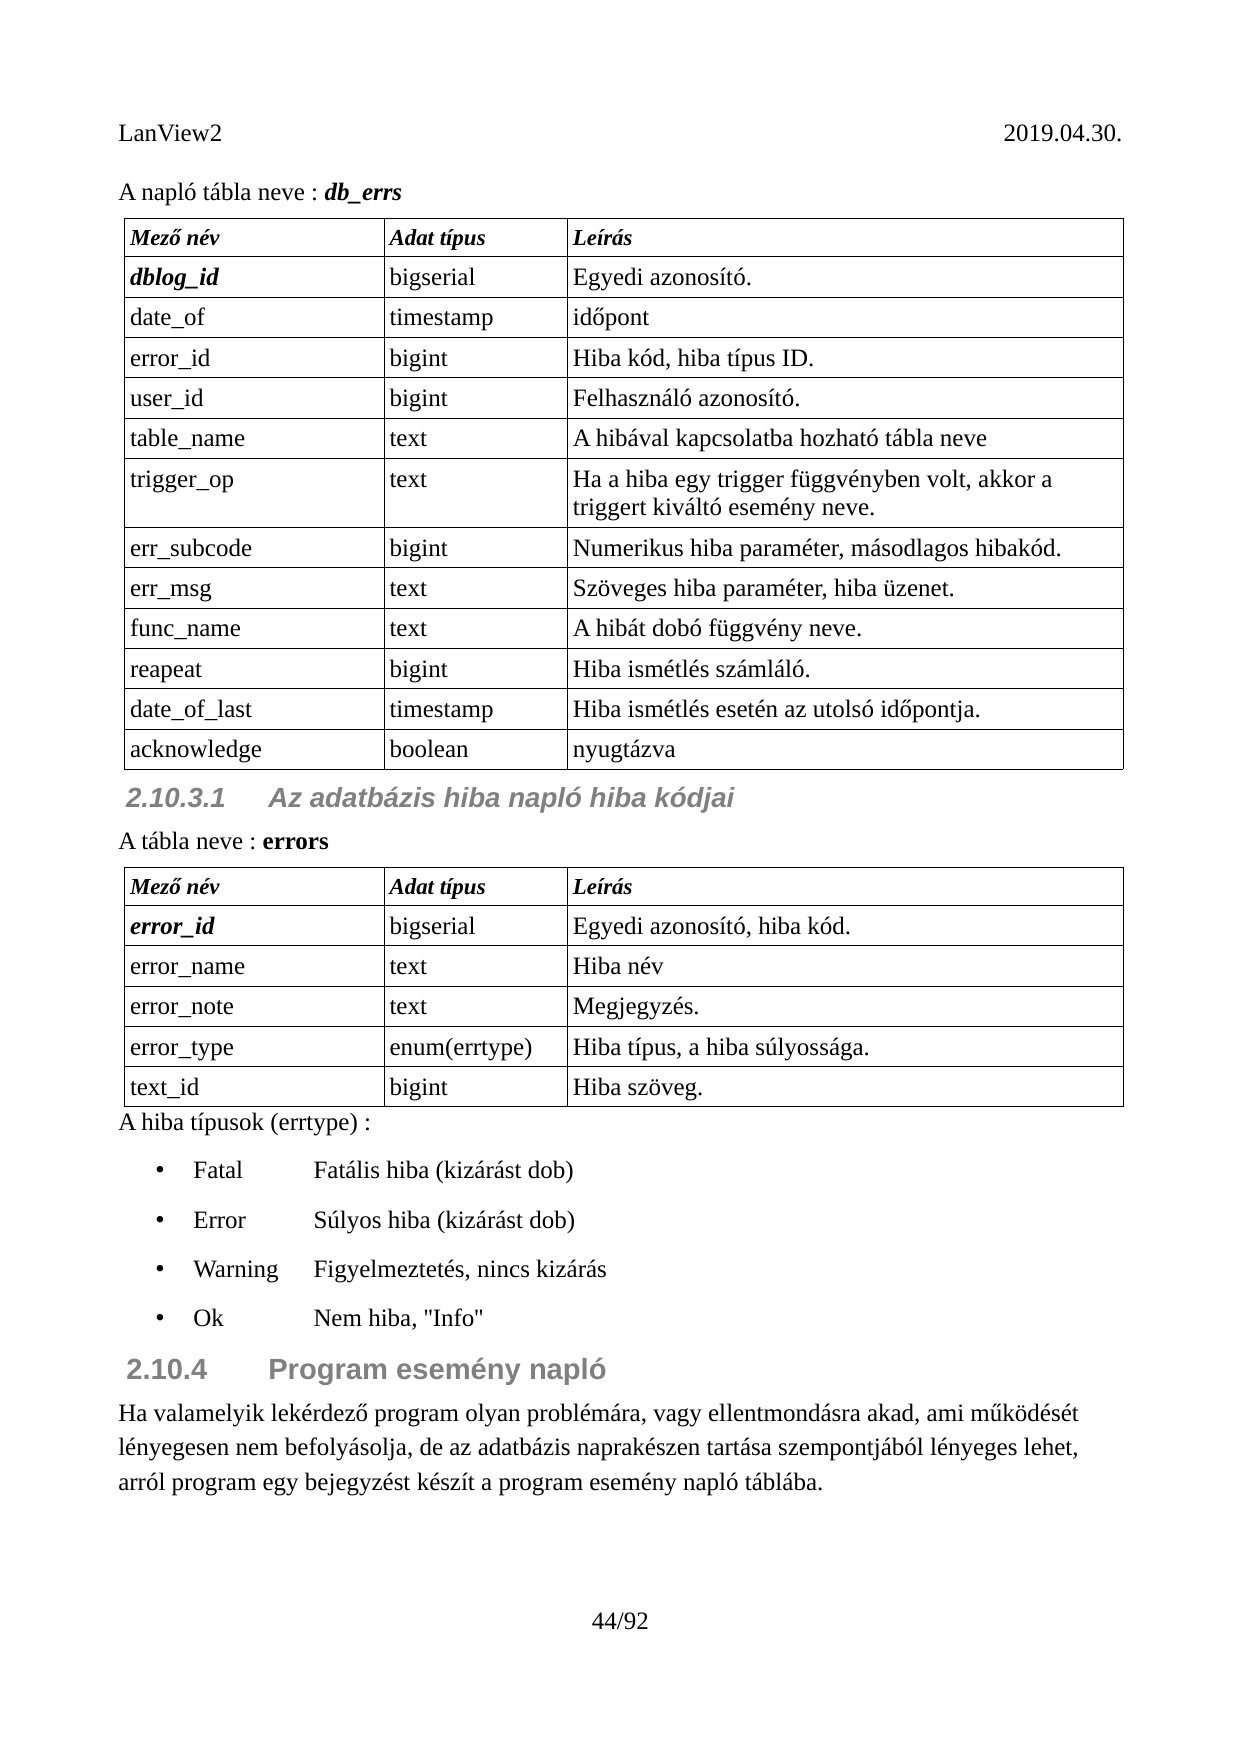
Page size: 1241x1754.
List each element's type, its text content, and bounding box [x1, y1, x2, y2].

table_cell text_id [125, 1067, 384, 1106]
table_cell A hibát dobó függvény neve. [568, 609, 1123, 648]
table_cell text [385, 419, 567, 458]
table_cell Ha a hiba egy trigger függvényben volt, akkor a triggert kiváltó esemény neve. [568, 459, 1123, 527]
table_header Mező név [125, 219, 384, 256]
table_cell Numerikus hiba paraméter, másodlagos hibakód. [568, 528, 1123, 567]
table_cell Megjegyzés. [568, 987, 1123, 1026]
list Ok Nem hiba, ''Info'' [156, 1303, 1122, 1332]
table_cell bigint [385, 1067, 567, 1106]
list Error Súlyos hiba (kizárást dob) [156, 1205, 1122, 1233]
table_cell trigger_op [125, 459, 384, 527]
list Warning Figyelmeztetés, nincs kizárás [156, 1254, 1122, 1282]
table_cell enum(errtype) [385, 1027, 567, 1066]
table_cell nyugtázva [568, 730, 1123, 769]
table_header Adat típus [385, 868, 567, 905]
table_header Adat típus [385, 219, 567, 256]
table_header Leírás [568, 868, 1123, 905]
text A hiba típusok (errtype) : [118, 1107, 1122, 1135]
table_cell bigserial [385, 257, 567, 297]
subtitle Program esemény napló [118, 1352, 1122, 1385]
table_cell err_msg [125, 568, 384, 607]
list Fatal Fatális hiba (kizárást dob) [156, 1156, 1122, 1184]
table_cell dblog_id [125, 257, 384, 297]
subtitle Az adatbázis hiba napló hiba kódjai [118, 781, 1122, 813]
table_cell error_note [125, 987, 384, 1026]
table_cell table_name [125, 419, 384, 458]
table_cell Hiba ismétlés esetén az utolsó időpontja. [568, 689, 1123, 728]
table_cell Hiba típus, a hiba súlyossága. [568, 1027, 1123, 1066]
text A tábla neve : errors [118, 826, 1122, 854]
table_header Leírás [568, 219, 1123, 256]
table_cell bigint [385, 378, 567, 417]
table_cell text [385, 987, 567, 1026]
table_cell bigint [385, 649, 567, 688]
table_cell text [385, 609, 567, 648]
table_cell Hiba ismétlés számláló. [568, 649, 1123, 688]
table_cell text [385, 568, 567, 607]
table_cell error_name [125, 946, 384, 986]
table_cell Hiba kód, hiba típus ID. [568, 338, 1123, 377]
table_cell bigserial [385, 906, 567, 945]
table_cell Egyedi azonosító, hiba kód. [568, 906, 1123, 945]
table_cell date_of [125, 298, 384, 337]
table_cell A hibával kapcsolatba hozható tábla neve [568, 419, 1123, 458]
table_cell date_of_last [125, 689, 384, 728]
table_cell func_name [125, 609, 384, 648]
table_cell text [385, 946, 567, 986]
table_cell acknowledge [125, 730, 384, 769]
table_cell Szöveges hiba paraméter, hiba üzenet. [568, 568, 1123, 607]
table_cell Egyedi azonosító. [568, 257, 1123, 297]
table_cell timestamp [385, 298, 567, 337]
table_cell error_id [125, 906, 384, 945]
table_cell reapeat [125, 649, 384, 688]
table_header Mező név [125, 868, 384, 905]
table_cell text [385, 459, 567, 527]
text Ha valamelyik lekérdező program olyan problémára, vagy ellentmondásra akad, ami működését lényegesen nem befolyásolja, de az adatbázis naprakészen tartása szempontjából lényeges lehet, arról program egy bejegyzést készít a program esemény napló táblába. [118, 1398, 1122, 1496]
table_cell err_subcode [125, 528, 384, 567]
table_cell Hiba név [568, 946, 1123, 986]
text A napló tábla neve : db_errs [118, 177, 1122, 206]
table_cell boolean [385, 730, 567, 769]
table_cell timestamp [385, 689, 567, 728]
table_cell Felhasználó azonosító. [568, 378, 1123, 417]
table_cell error_id [125, 338, 384, 377]
table_cell user_id [125, 378, 384, 417]
table_cell Hiba szöveg. [568, 1067, 1123, 1106]
table_cell bigint [385, 528, 567, 567]
table_cell error_type [125, 1027, 384, 1066]
table_cell időpont [568, 298, 1123, 337]
table_cell bigint [385, 338, 567, 377]
